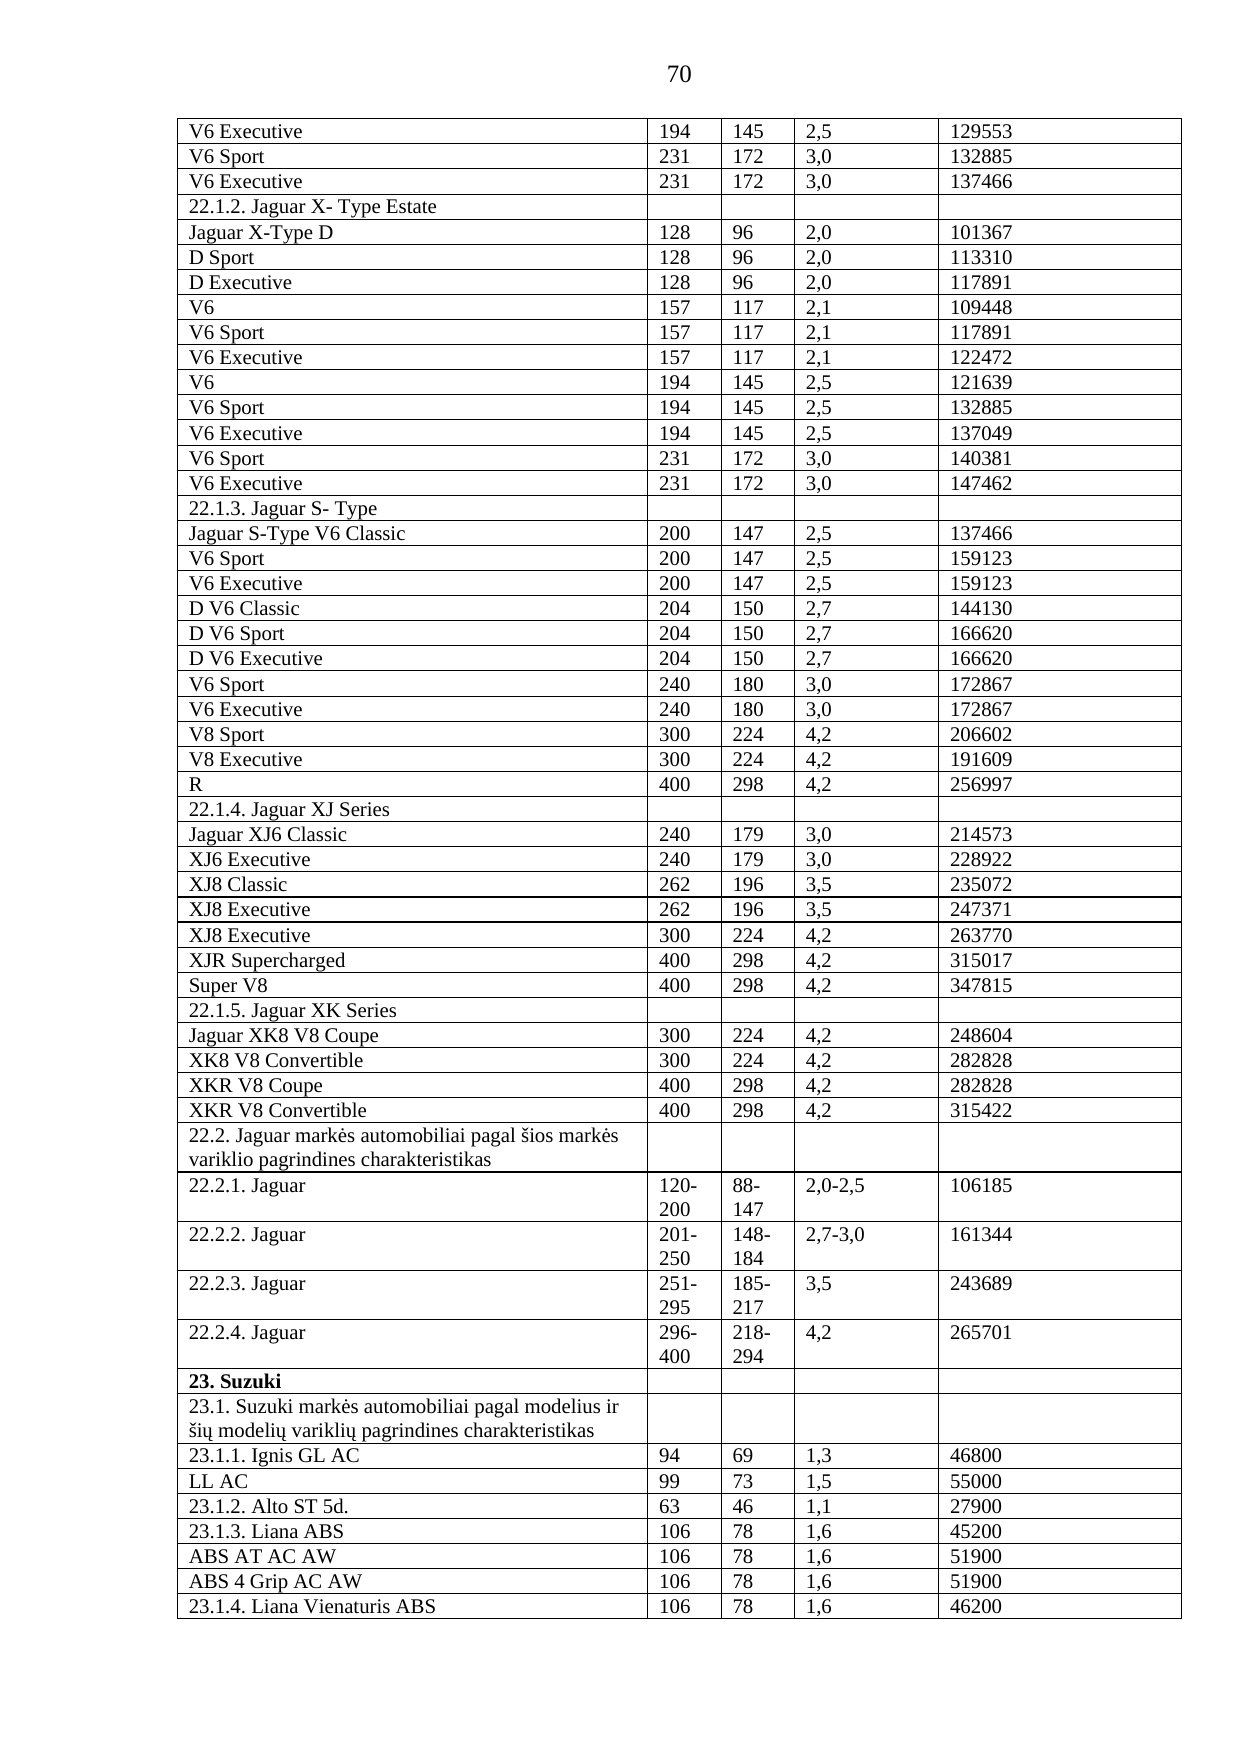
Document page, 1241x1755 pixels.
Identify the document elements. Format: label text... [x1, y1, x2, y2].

table_cell 218-294 [722, 1320, 794, 1368]
table_cell [939, 1369, 1181, 1393]
table_cell 2,7 [795, 621, 938, 645]
table_cell 106 [648, 1569, 721, 1593]
table_cell 204 [648, 596, 721, 620]
table_cell 400 [648, 973, 721, 997]
table_cell 96 [722, 270, 794, 294]
table_cell [795, 496, 938, 520]
table_cell [939, 195, 1181, 218]
table_cell 235072 [939, 872, 1181, 896]
table_cell [939, 1394, 1181, 1442]
table_cell Jaguar XJ6 Classic [178, 822, 647, 846]
table_cell 1,3 [795, 1444, 938, 1467]
table_cell XJ6 Executive [178, 847, 647, 871]
table_cell 166620 [939, 621, 1181, 645]
table_cell 2,1 [795, 345, 938, 369]
table_cell 224 [722, 1023, 794, 1047]
table_cell V6 Executive [178, 420, 647, 444]
table_cell 3,0 [795, 144, 938, 168]
table_cell 46 [722, 1494, 794, 1518]
table_cell R [178, 772, 647, 796]
table_cell 200 [648, 546, 721, 570]
table_cell 145 [722, 395, 794, 419]
table_cell 78 [722, 1519, 794, 1543]
table_cell 22.2.4. Jaguar [178, 1320, 647, 1368]
table_cell 23.1. Suzuki markės automobiliai pagal modelius ir šių modelių variklių pagrindines charakteristikas [178, 1394, 647, 1442]
table_cell 243689 [939, 1271, 1181, 1319]
table_cell 145 [722, 420, 794, 444]
table_cell 315422 [939, 1098, 1181, 1122]
table_cell ABS 4 Grip AC AW [178, 1569, 647, 1593]
table_cell 347815 [939, 973, 1181, 997]
table_cell 3,0 [795, 822, 938, 846]
table_cell 23.1.1. Ignis GL AC [178, 1444, 647, 1467]
table_cell 51900 [939, 1544, 1181, 1568]
table_cell 315017 [939, 948, 1181, 972]
table_cell [648, 1123, 721, 1171]
table_cell 166620 [939, 646, 1181, 670]
table_cell 150 [722, 596, 794, 620]
table_cell V6 Sport [178, 446, 647, 469]
table_cell [648, 1369, 721, 1393]
table_cell 46800 [939, 1444, 1181, 1467]
table_cell 298 [722, 1073, 794, 1097]
table_cell 204 [648, 646, 721, 670]
table_cell 265701 [939, 1320, 1181, 1368]
table_cell 101367 [939, 220, 1181, 244]
table_cell 157 [648, 295, 721, 319]
table_cell 99 [648, 1469, 721, 1493]
table_cell 4,2 [795, 1023, 938, 1047]
table_cell V6 Sport [178, 395, 647, 419]
table_cell 2,5 [795, 395, 938, 419]
table_cell 106 [648, 1594, 721, 1618]
table_cell 94 [648, 1444, 721, 1467]
table_cell 3,5 [795, 1271, 938, 1319]
table_cell 240 [648, 822, 721, 846]
table_cell 2,7 [795, 596, 938, 620]
table_cell 137049 [939, 420, 1181, 444]
table_cell 2,5 [795, 521, 938, 545]
table_cell 214573 [939, 822, 1181, 846]
table_cell V6 Executive [178, 345, 647, 369]
table_cell 4,2 [795, 948, 938, 972]
table_cell 117891 [939, 320, 1181, 344]
table_cell D Executive [178, 270, 647, 294]
table_cell 2,5 [795, 546, 938, 570]
table_cell D V6 Executive [178, 646, 647, 670]
table_cell 73 [722, 1469, 794, 1493]
table_cell 23.1.4. Liana Vienaturis ABS [178, 1594, 647, 1618]
table_cell Jaguar S-Type V6 Classic [178, 521, 647, 545]
table_cell 3,5 [795, 872, 938, 896]
table_cell XJ8 Classic [178, 872, 647, 896]
table_cell 137466 [939, 169, 1181, 193]
table_cell [722, 1369, 794, 1393]
table_cell 247371 [939, 898, 1181, 921]
table_cell 22.1.5. Jaguar XK Series [178, 998, 647, 1022]
table_cell 2,5 [795, 119, 938, 143]
table_cell 172 [722, 144, 794, 168]
table_cell 150 [722, 646, 794, 670]
table_cell 262 [648, 898, 721, 921]
table_cell 179 [722, 822, 794, 846]
table_cell V6 [178, 295, 647, 319]
table_cell 145 [722, 119, 794, 143]
table_cell 240 [648, 847, 721, 871]
table_cell 88-147 [722, 1173, 794, 1221]
table_cell 224 [722, 923, 794, 947]
table_cell 2,1 [795, 295, 938, 319]
table_cell 2,7-3,0 [795, 1222, 938, 1270]
table_cell 157 [648, 320, 721, 344]
table_cell 2,5 [795, 420, 938, 444]
table_cell 4,2 [795, 747, 938, 771]
table_cell 3,0 [795, 697, 938, 721]
table_cell V6 Sport [178, 320, 647, 344]
table_cell 196 [722, 898, 794, 921]
table_cell [722, 195, 794, 218]
table_cell 224 [722, 722, 794, 746]
table_cell 96 [722, 245, 794, 269]
table_cell 3,0 [795, 471, 938, 495]
table_cell XJ8 Executive [178, 898, 647, 921]
table_cell 106 [648, 1544, 721, 1568]
table_cell 296-400 [648, 1320, 721, 1368]
table_cell 1,6 [795, 1594, 938, 1618]
table_cell 23. Suzuki [178, 1369, 647, 1393]
table_cell 159123 [939, 571, 1181, 595]
table_cell 1,6 [795, 1544, 938, 1568]
table_cell 22.2.1. Jaguar [178, 1173, 647, 1221]
table_cell 1,6 [795, 1519, 938, 1543]
table_cell 3,0 [795, 671, 938, 696]
table_cell 2,0-2,5 [795, 1173, 938, 1221]
table_cell 194 [648, 119, 721, 143]
table_cell 51900 [939, 1569, 1181, 1593]
table_cell [939, 496, 1181, 520]
table_cell 132885 [939, 395, 1181, 419]
table_cell 2,1 [795, 320, 938, 344]
table_cell 3,0 [795, 847, 938, 871]
table_cell 132885 [939, 144, 1181, 168]
table_cell [648, 195, 721, 218]
table_cell 4,2 [795, 1098, 938, 1122]
table_cell 4,2 [795, 772, 938, 796]
table_cell [795, 1369, 938, 1393]
table_cell 172 [722, 169, 794, 193]
table_cell 117 [722, 345, 794, 369]
table_cell 231 [648, 144, 721, 168]
table_cell 137466 [939, 521, 1181, 545]
table_cell 400 [648, 772, 721, 796]
table_cell [648, 998, 721, 1022]
table_cell [722, 496, 794, 520]
table_cell 144130 [939, 596, 1181, 620]
table_cell Jaguar X-Type D [178, 220, 647, 244]
table_cell 128 [648, 270, 721, 294]
table_cell 121639 [939, 370, 1181, 394]
table_cell 106 [648, 1519, 721, 1543]
table_cell 159123 [939, 546, 1181, 570]
table_cell 180 [722, 697, 794, 721]
table_cell 172867 [939, 671, 1181, 696]
table_cell 201-250 [648, 1222, 721, 1270]
table_cell 78 [722, 1569, 794, 1593]
table_cell [795, 1394, 938, 1442]
table_cell 128 [648, 245, 721, 269]
table_cell XJR Supercharged [178, 948, 647, 972]
table_cell 282828 [939, 1048, 1181, 1072]
table_cell 140381 [939, 446, 1181, 469]
table_cell 22.2.2. Jaguar [178, 1222, 647, 1270]
table_cell 22.1.2. Jaguar X- Type Estate [178, 195, 647, 218]
table_cell 4,2 [795, 1320, 938, 1368]
table_cell V6 [178, 370, 647, 394]
table_cell 400 [648, 1098, 721, 1122]
table_cell 224 [722, 1048, 794, 1072]
table_cell 224 [722, 747, 794, 771]
table_cell 172867 [939, 697, 1181, 721]
table_cell 145 [722, 370, 794, 394]
table_cell 231 [648, 471, 721, 495]
table_cell Jaguar XK8 V8 Coupe [178, 1023, 647, 1047]
table_cell 22.2. Jaguar markės automobiliai pagal šios markės variklio pagrindines charakteristikas [178, 1123, 647, 1171]
table_cell V6 Executive [178, 119, 647, 143]
table_cell 262 [648, 872, 721, 896]
table_cell V6 Executive [178, 471, 647, 495]
table_cell 240 [648, 671, 721, 696]
table_cell 147 [722, 571, 794, 595]
table_cell 3,0 [795, 169, 938, 193]
table_cell V8 Executive [178, 747, 647, 771]
table_cell 1,6 [795, 1569, 938, 1593]
table_cell [722, 1123, 794, 1171]
table_cell 161344 [939, 1222, 1181, 1270]
table_cell 251-295 [648, 1271, 721, 1319]
table_cell 298 [722, 772, 794, 796]
table_cell 106185 [939, 1173, 1181, 1221]
table_cell 180 [722, 671, 794, 696]
table_cell 2,7 [795, 646, 938, 670]
table_cell 196 [722, 872, 794, 896]
table_cell [795, 1123, 938, 1171]
table_cell 240 [648, 697, 721, 721]
table_cell 4,2 [795, 973, 938, 997]
table_cell 69 [722, 1444, 794, 1467]
table_cell 298 [722, 973, 794, 997]
table_cell 117 [722, 320, 794, 344]
table_cell 4,2 [795, 923, 938, 947]
table_cell 23.1.3. Liana ABS [178, 1519, 647, 1543]
table_cell 45200 [939, 1519, 1181, 1543]
table_cell [648, 797, 721, 821]
table_cell 300 [648, 1023, 721, 1047]
table_cell 231 [648, 446, 721, 469]
table_cell 191609 [939, 747, 1181, 771]
table_cell 147 [722, 546, 794, 570]
table_cell 22.2.3. Jaguar [178, 1271, 647, 1319]
table_cell [722, 998, 794, 1022]
table_cell 2,5 [795, 370, 938, 394]
table_cell 78 [722, 1594, 794, 1618]
table_cell 113310 [939, 245, 1181, 269]
table_cell Super V8 [178, 973, 647, 997]
table_cell 46200 [939, 1594, 1181, 1618]
table_cell 194 [648, 420, 721, 444]
table_cell 2,0 [795, 270, 938, 294]
table_cell V6 Executive [178, 169, 647, 193]
table_cell 1,1 [795, 1494, 938, 1518]
table_cell V6 Sport [178, 671, 647, 696]
table_cell 122472 [939, 345, 1181, 369]
table_cell 1,5 [795, 1469, 938, 1493]
table_cell [939, 1123, 1181, 1171]
table_cell [722, 797, 794, 821]
table_cell 172 [722, 471, 794, 495]
table_cell 147462 [939, 471, 1181, 495]
table_cell 150 [722, 621, 794, 645]
table_cell 206602 [939, 722, 1181, 746]
table_cell XKR V8 Coupe [178, 1073, 647, 1097]
table_cell ABS AT AC AW [178, 1544, 647, 1568]
table_cell 248604 [939, 1023, 1181, 1047]
table_cell V8 Sport [178, 722, 647, 746]
table_cell 263770 [939, 923, 1181, 947]
table_cell 231 [648, 169, 721, 193]
table_cell V6 Sport [178, 144, 647, 168]
table_cell 194 [648, 395, 721, 419]
table_cell XKR V8 Convertible [178, 1098, 647, 1122]
table_cell 2,0 [795, 220, 938, 244]
table_cell [939, 797, 1181, 821]
table_cell 23.1.2. Alto ST 5d. [178, 1494, 647, 1518]
table_cell 400 [648, 1073, 721, 1097]
table_cell XK8 V8 Convertible [178, 1048, 647, 1072]
table_cell LL AC [178, 1469, 647, 1493]
table_cell 120-200 [648, 1173, 721, 1221]
table_cell V6 Executive [178, 571, 647, 595]
table_cell 300 [648, 722, 721, 746]
table_cell 4,2 [795, 1048, 938, 1072]
table_cell 129553 [939, 119, 1181, 143]
table_cell 96 [722, 220, 794, 244]
table_cell [795, 797, 938, 821]
table_cell [939, 998, 1181, 1022]
table_cell 172 [722, 446, 794, 469]
table_cell 117891 [939, 270, 1181, 294]
table_cell 300 [648, 747, 721, 771]
table_cell 228922 [939, 847, 1181, 871]
table_cell 185-217 [722, 1271, 794, 1319]
table_cell 117 [722, 295, 794, 319]
table_cell 109448 [939, 295, 1181, 319]
table_cell 194 [648, 370, 721, 394]
table_cell 157 [648, 345, 721, 369]
table_cell D V6 Classic [178, 596, 647, 620]
table_cell 4,2 [795, 1073, 938, 1097]
table_cell V6 Executive [178, 697, 647, 721]
table_cell 63 [648, 1494, 721, 1518]
table_cell 179 [722, 847, 794, 871]
table_cell 2,0 [795, 245, 938, 269]
table_cell 27900 [939, 1494, 1181, 1518]
table_cell 400 [648, 948, 721, 972]
table_cell 147 [722, 521, 794, 545]
table_cell 256997 [939, 772, 1181, 796]
table_cell V6 Sport [178, 546, 647, 570]
table_cell 300 [648, 1048, 721, 1072]
table_cell 200 [648, 521, 721, 545]
table_cell [722, 1394, 794, 1442]
table_cell 55000 [939, 1469, 1181, 1493]
table_cell 300 [648, 923, 721, 947]
table_cell 298 [722, 948, 794, 972]
table_cell 200 [648, 571, 721, 595]
table_cell 22.1.4. Jaguar XJ Series [178, 797, 647, 821]
table_cell [795, 195, 938, 218]
table_cell [648, 1394, 721, 1442]
table_cell 298 [722, 1098, 794, 1122]
table_cell 3,5 [795, 898, 938, 921]
table_cell 128 [648, 220, 721, 244]
table_cell 78 [722, 1544, 794, 1568]
table_cell 3,0 [795, 446, 938, 469]
table_cell 148-184 [722, 1222, 794, 1270]
table_cell 2,5 [795, 571, 938, 595]
table_cell 4,2 [795, 722, 938, 746]
table_cell D V6 Sport [178, 621, 647, 645]
table_cell [648, 496, 721, 520]
table_cell 22.1.3. Jaguar S- Type [178, 496, 647, 520]
table_cell 204 [648, 621, 721, 645]
table_cell D Sport [178, 245, 647, 269]
table_cell XJ8 Executive [178, 923, 647, 947]
table_cell [795, 998, 938, 1022]
table_cell 282828 [939, 1073, 1181, 1097]
